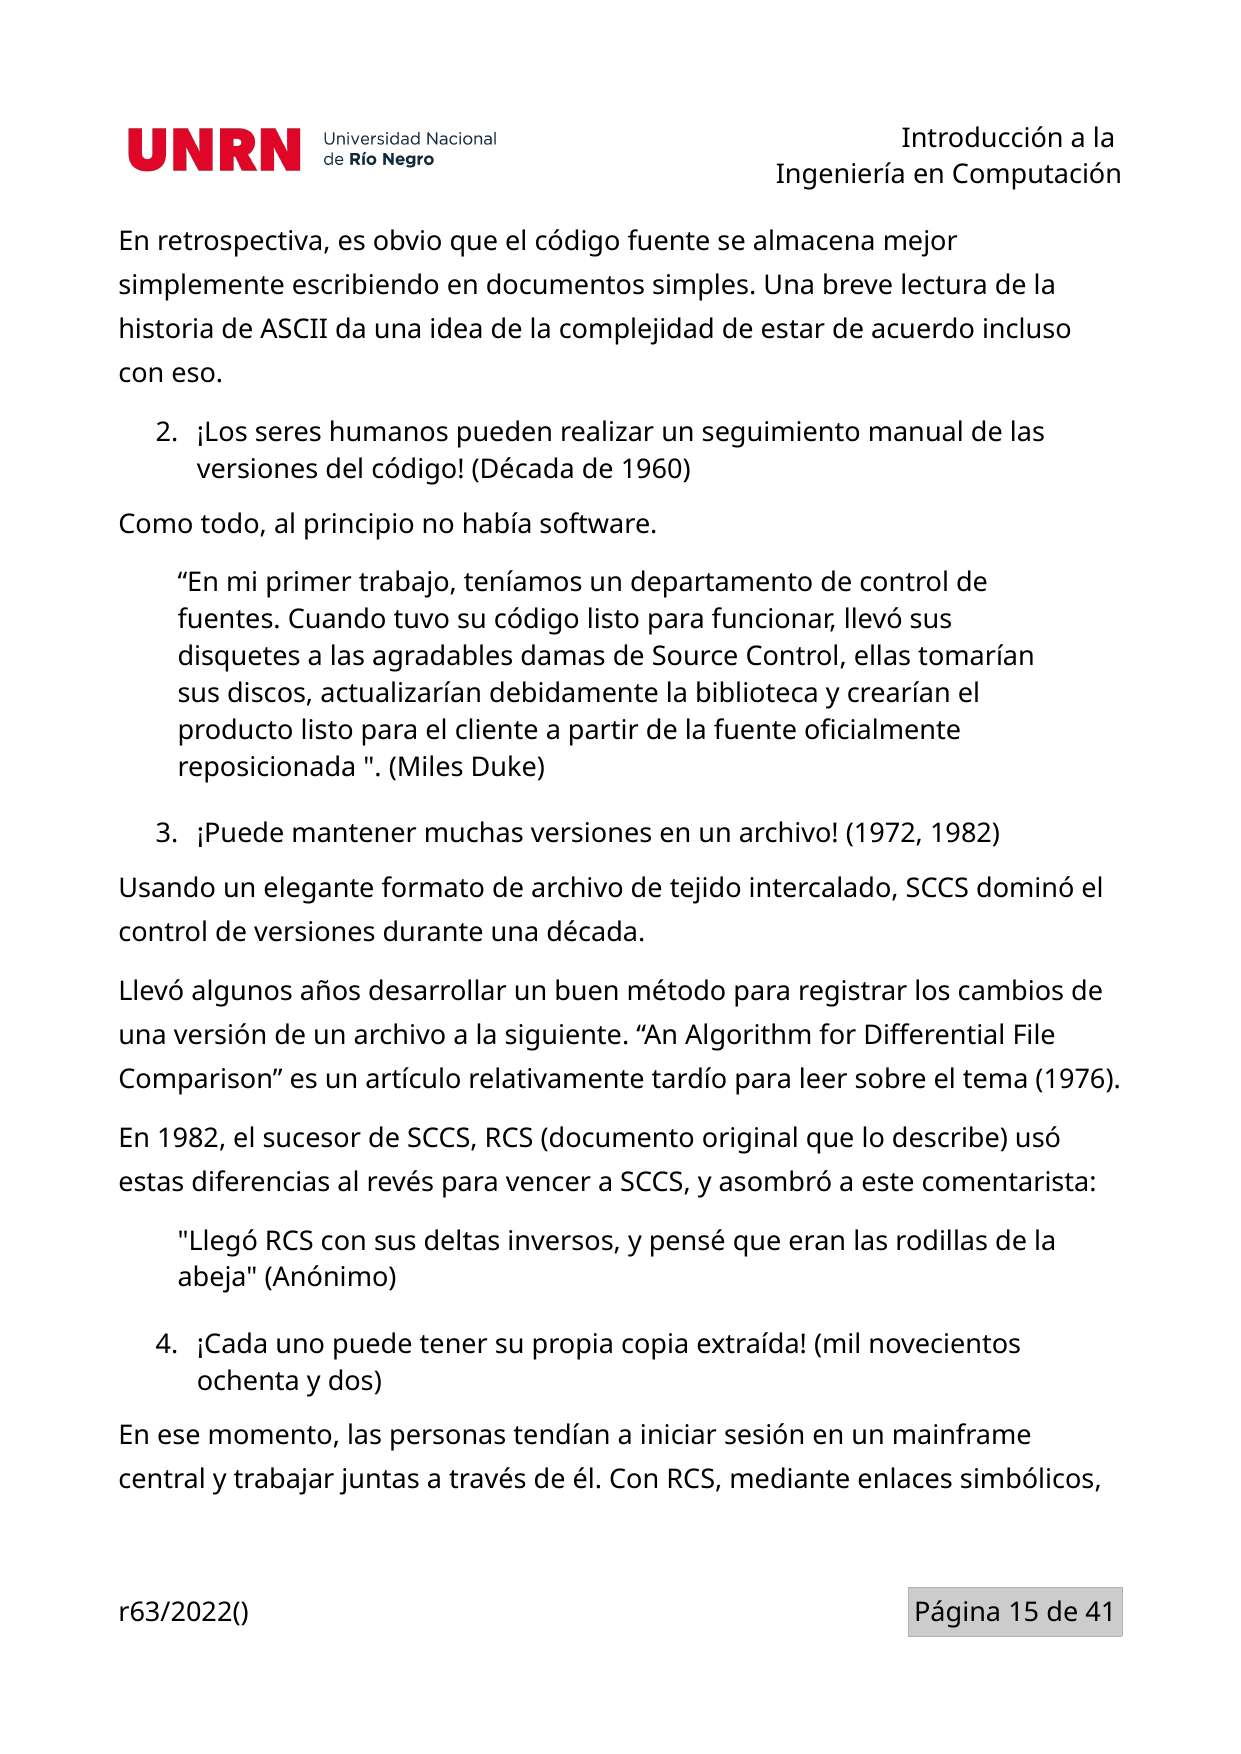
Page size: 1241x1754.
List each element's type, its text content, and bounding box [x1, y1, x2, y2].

text Llevó algunos años desarrollar un buen método para registrar los cambios de una versión de un archivo a la siguiente. “An Algorithm for Differential File Comparison” es un artículo relativamente tardío para leer sobre el tema (1976). [118, 971, 1122, 1096]
list ¡Los seres humanos pueden realizar un seguimiento manual de las versiones del código! (Década de 1960) [155, 413, 1122, 486]
list ¡Cada uno puede tener su propia copia extraída! (mil novecientos ochenta y dos) [155, 1324, 1122, 1398]
list ¡Puede mantener muchas versiones en un archivo! (1972, 1982) [155, 813, 1122, 850]
text En 1982, el sucesor de SCCS, RCS (documento original que lo describe) usó estas diferencias al revés para vencer a SCCS, y asombró a este comentarista: [118, 1118, 1122, 1199]
text “En mi primer trabajo, teníamos un departamento de control de fuentes. Cuando tuvo su código listo para funcionar, llevó sus disquetes a las agradables damas de Source Control, ellas tomarían sus discos, actualizarían debidamente la biblioteca y crearían el producto listo para el cliente a partir de la fuente oficialmente reposicionada ". (Miles Duke) [177, 563, 1063, 784]
text Como todo, al principio no había software. [118, 504, 1122, 541]
text "Llegó RCS con sus deltas inversos, y pensé que eran las rodillas de la abeja" (Anónimo) [177, 1221, 1063, 1295]
text En retrospectiva, es obvio que el código fuente se almacena mejor simplemente escribiendo en documentos simples. Una breve lectura de la historia de ASCII da una idea de la complejidad de estar de acuerdo incluso con eso. [118, 221, 1122, 391]
picture [118, 118, 505, 180]
text Usando un elegante formato de archivo de tejido intercalado, SCCS dominó el control de versiones durante una década. [118, 868, 1122, 949]
text En ese momento, las personas tendían a iniciar sesión en un mainframe central y trabajar juntas a través de él. Con RCS, mediante enlaces simbólicos, [118, 1416, 1122, 1497]
